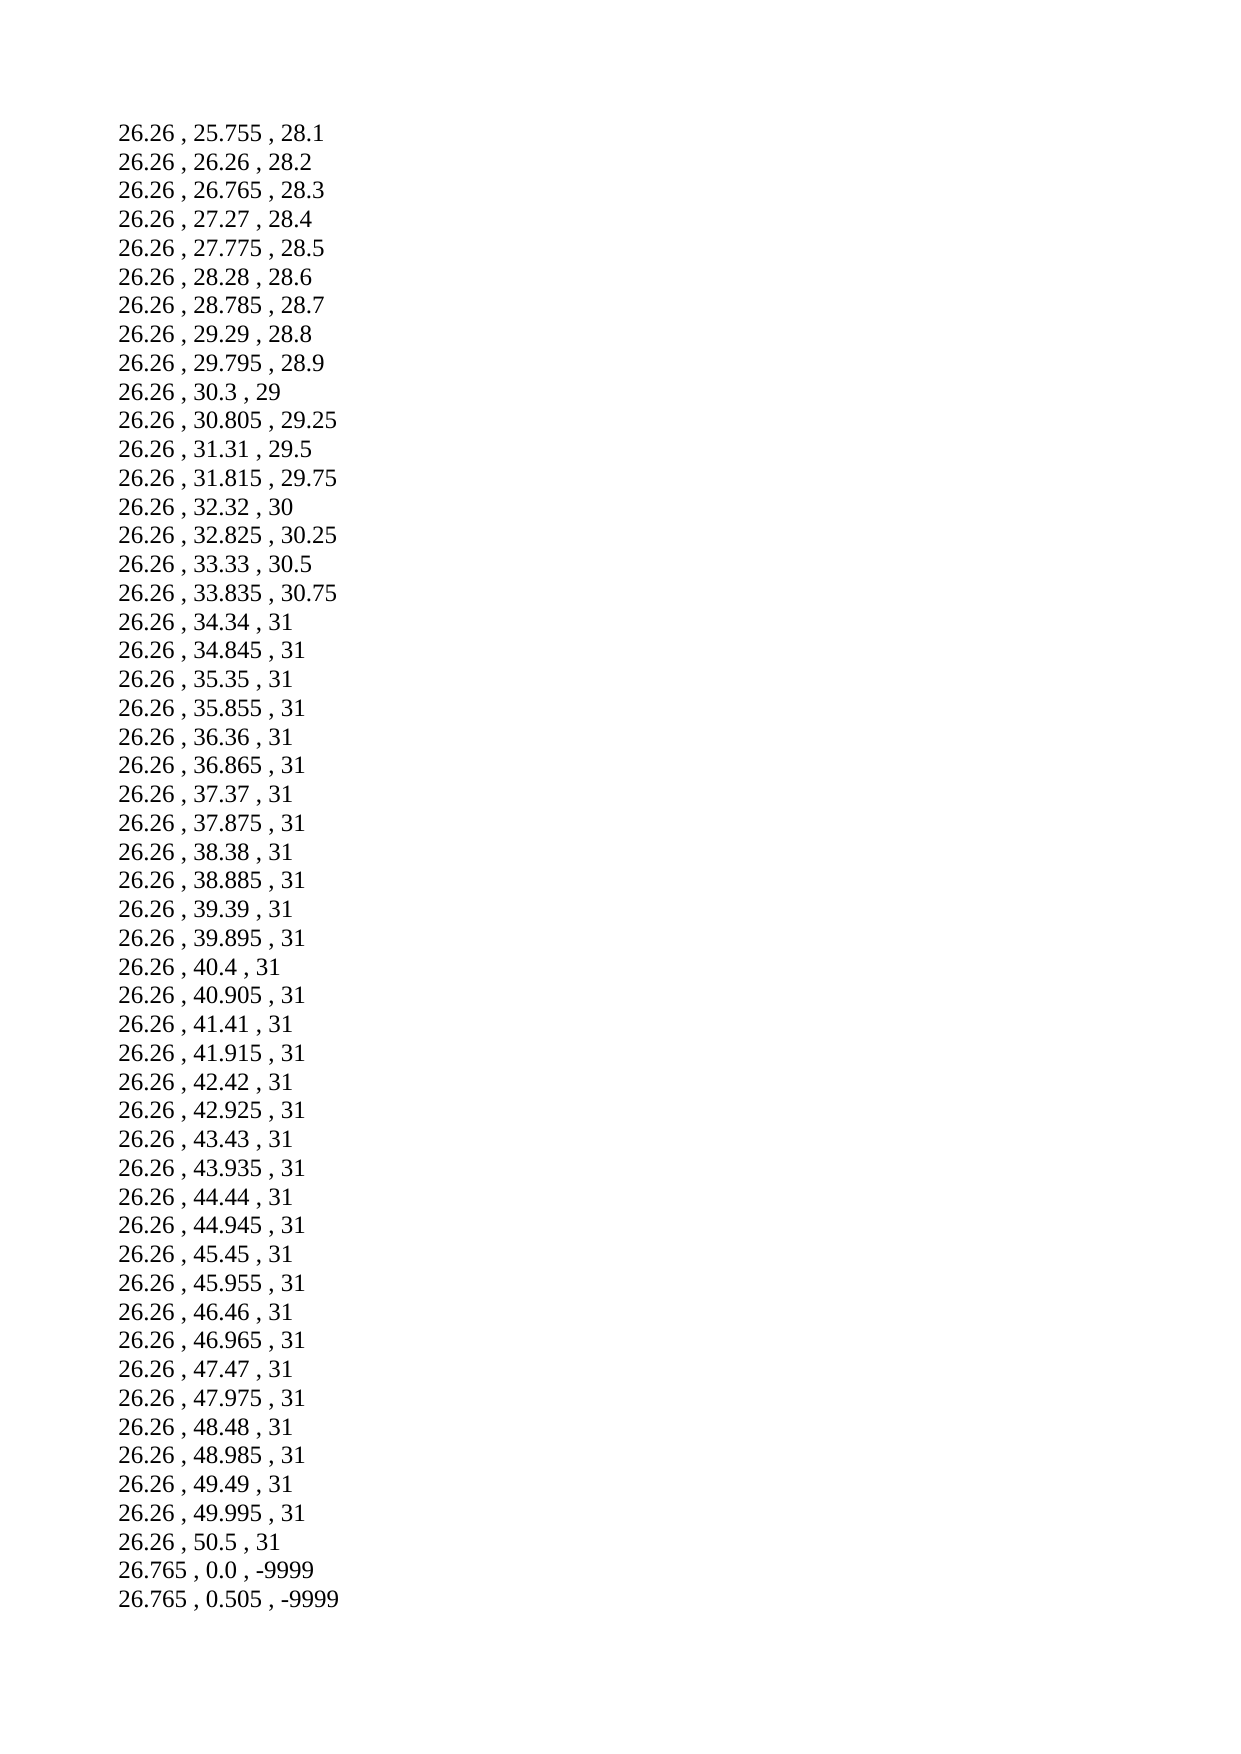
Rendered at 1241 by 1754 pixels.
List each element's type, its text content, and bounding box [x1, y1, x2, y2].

text 26.26 , 32.32 , 30 [118, 492, 1122, 521]
text 26.26 , 39.39 , 31 [118, 894, 1122, 923]
text 26.26 , 28.785 , 28.7 [118, 291, 1122, 319]
text 26.26 , 27.27 , 28.4 [118, 204, 1122, 233]
text 26.26 , 49.995 , 31 [118, 1498, 1122, 1527]
text 26.26 , 44.945 , 31 [118, 1211, 1122, 1239]
text 26.26 , 46.46 , 31 [118, 1297, 1122, 1326]
text 26.26 , 26.765 , 28.3 [118, 176, 1122, 204]
text 26.26 , 33.835 , 30.75 [118, 578, 1122, 607]
text 26.26 , 48.985 , 31 [118, 1441, 1122, 1469]
text 26.26 , 41.915 , 31 [118, 1038, 1122, 1067]
text 26.26 , 47.975 , 31 [118, 1383, 1122, 1412]
text 26.26 , 45.45 , 31 [118, 1239, 1122, 1268]
text 26.26 , 33.33 , 30.5 [118, 549, 1122, 578]
text 26.765 , 0.505 , -9999 [118, 1584, 1122, 1613]
text 26.26 , 35.855 , 31 [118, 693, 1122, 722]
text 26.26 , 44.44 , 31 [118, 1182, 1122, 1211]
text 26.26 , 29.795 , 28.9 [118, 348, 1122, 377]
text 26.26 , 26.26 , 28.2 [118, 147, 1122, 176]
text 26.26 , 48.48 , 31 [118, 1412, 1122, 1441]
text 26.26 , 39.895 , 31 [118, 923, 1122, 952]
text 26.26 , 37.875 , 31 [118, 808, 1122, 837]
text 26.26 , 38.885 , 31 [118, 866, 1122, 894]
text 26.26 , 50.5 , 31 [118, 1527, 1122, 1556]
text 26.26 , 31.31 , 29.5 [118, 434, 1122, 463]
text 26.26 , 31.815 , 29.75 [118, 463, 1122, 492]
text 26.26 , 45.955 , 31 [118, 1268, 1122, 1297]
text 26.26 , 34.845 , 31 [118, 636, 1122, 664]
text 26.26 , 43.935 , 31 [118, 1153, 1122, 1182]
text 26.26 , 46.965 , 31 [118, 1326, 1122, 1354]
text 26.26 , 32.825 , 30.25 [118, 521, 1122, 549]
text 26.26 , 42.925 , 31 [118, 1096, 1122, 1124]
text 26.26 , 43.43 , 31 [118, 1124, 1122, 1153]
text 26.26 , 42.42 , 31 [118, 1067, 1122, 1096]
text 26.26 , 41.41 , 31 [118, 1009, 1122, 1038]
text 26.26 , 30.3 , 29 [118, 377, 1122, 406]
text 26.26 , 34.34 , 31 [118, 607, 1122, 636]
text 26.26 , 36.36 , 31 [118, 722, 1122, 751]
text 26.26 , 30.805 , 29.25 [118, 406, 1122, 434]
text 26.26 , 25.755 , 28.1 [118, 118, 1122, 147]
text 26.26 , 28.28 , 28.6 [118, 262, 1122, 291]
text 26.26 , 40.905 , 31 [118, 981, 1122, 1009]
text 26.26 , 36.865 , 31 [118, 751, 1122, 779]
text 26.765 , 0.0 , -9999 [118, 1556, 1122, 1584]
text 26.26 , 49.49 , 31 [118, 1469, 1122, 1498]
text 26.26 , 38.38 , 31 [118, 837, 1122, 866]
text 26.26 , 40.4 , 31 [118, 952, 1122, 981]
text 26.26 , 47.47 , 31 [118, 1354, 1122, 1383]
text 26.26 , 27.775 , 28.5 [118, 233, 1122, 262]
text 26.26 , 37.37 , 31 [118, 779, 1122, 808]
text 26.26 , 29.29 , 28.8 [118, 319, 1122, 348]
text 26.26 , 35.35 , 31 [118, 664, 1122, 693]
